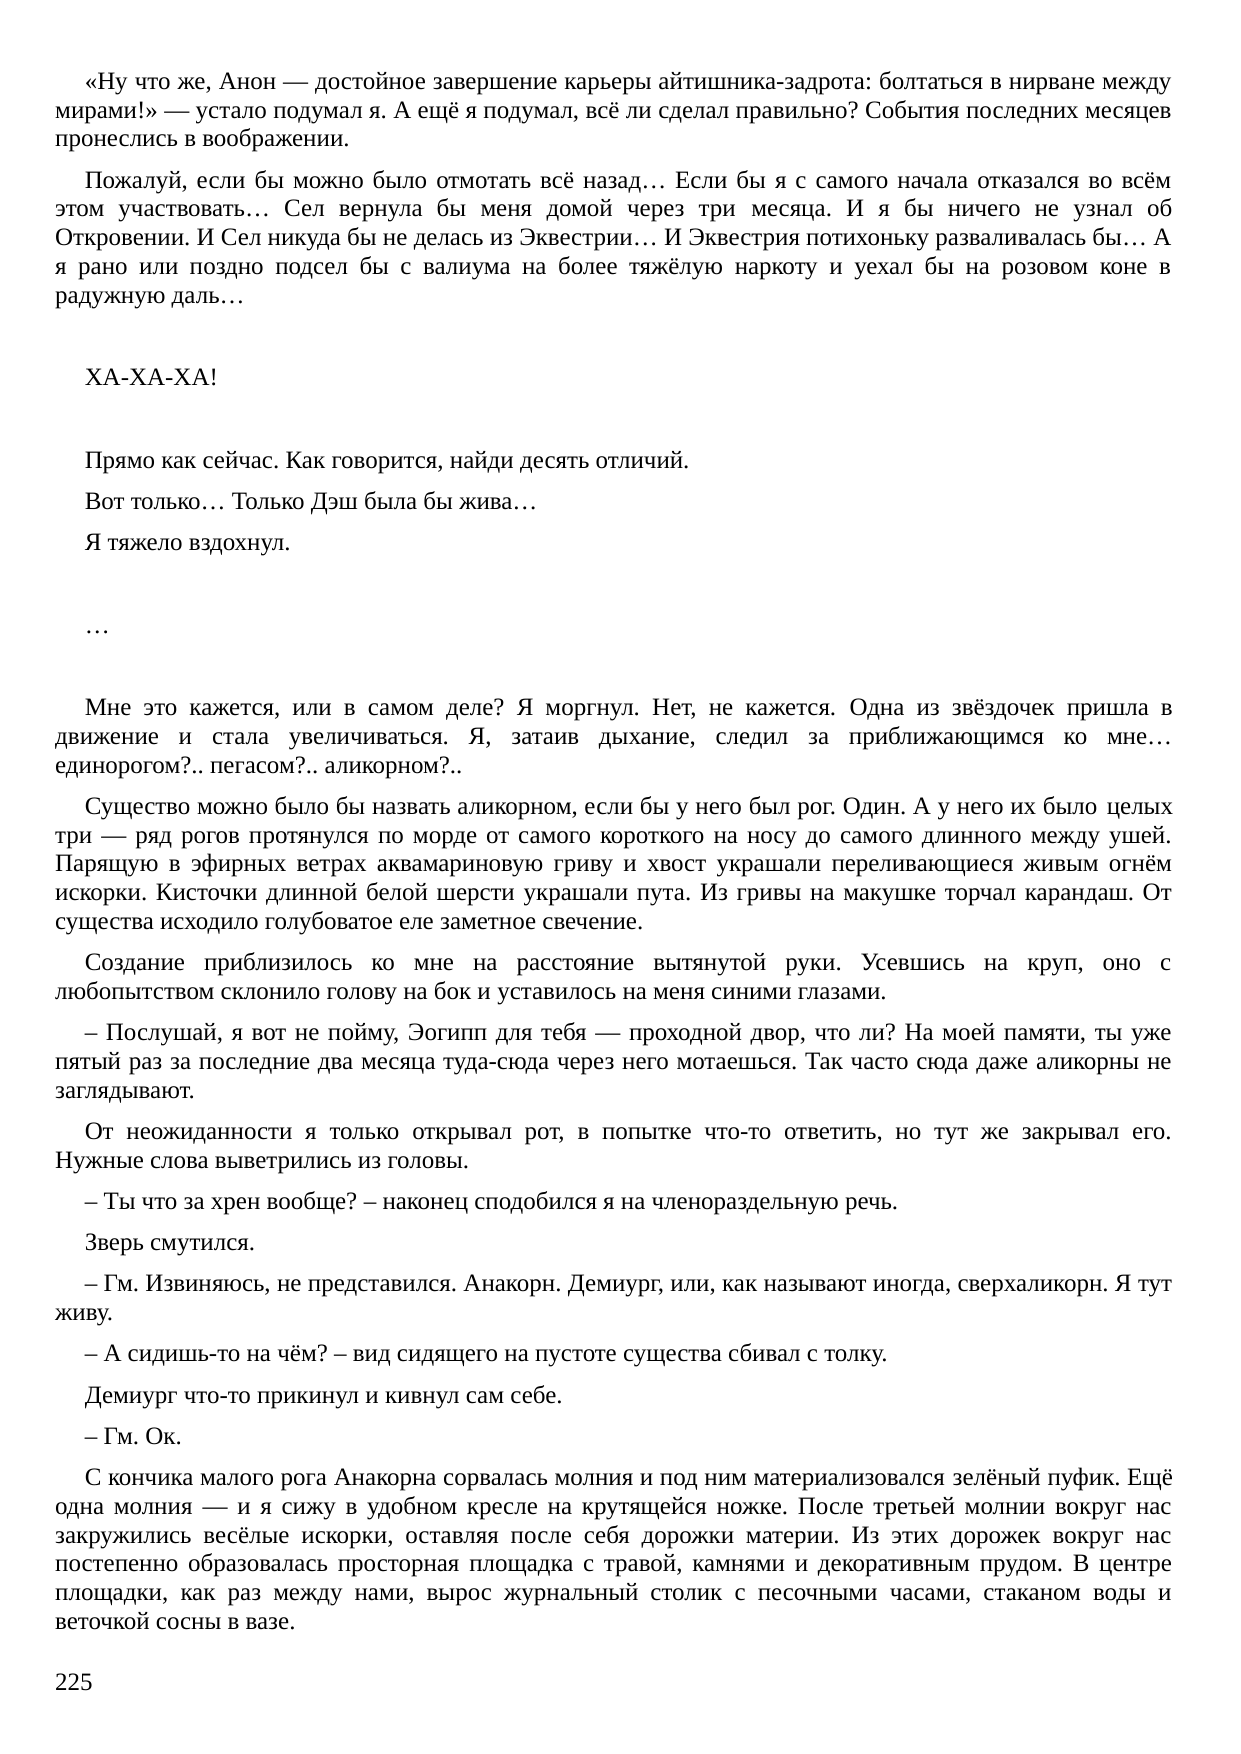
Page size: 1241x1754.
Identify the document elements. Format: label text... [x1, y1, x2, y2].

text Демиург что-то прикинул и кивнул сам себе. [55, 1380, 1173, 1408]
text ХА-ХА-ХА! [55, 362, 1173, 391]
text – Ты что за хрен вообще? – наконец сподобился я на членораздельную речь. [55, 1186, 1173, 1215]
text Пожалуй, если бы можно было отмотать всё назад… Если бы я с самого начала отказался во всём этом участвовать… Сел вернула бы меня домой через три месяца. И я бы ничего не узнал об Откровении. И Сел никуда бы не делась из Эквестрии… И Эквестрия потихоньку разваливалась бы… А я рано или поздно подсел бы с валиума на более тяжёлую наркоту и уехал бы на розовом коне в радужную даль… [55, 165, 1173, 308]
text С кончика малого рога Анакорна сорвалась молния и под ним материализовался зелёный пуфик. Ещё одна молния — и я сижу в удобном кресле на крутящейся ножке. После третьей молнии вокруг нас закружились весёлые искорки, оставляя после себя дорожки материи. Из этих дорожек вокруг нас постепенно образовалась просторная площадка с травой, камнями и декоративным прудом. В центре площадки, как раз между нами, вырос журнальный столик с песочными часами, стаканом воды и веточкой сосны в вазе. [55, 1462, 1173, 1635]
text Мне это кажется, или в самом деле? Я моргнул. Нет, не кажется. Одна из звёздочек пришла в движение и стала увеличиваться. Я, затаив дыхание, следил за приближающимся ко мне… единорогом?.. пегасом?.. аликорном?.. [55, 692, 1173, 778]
text Зверь смутился. [55, 1227, 1173, 1256]
text Вот только… Только Дэш была бы жива… [55, 486, 1173, 515]
text – А сидишь-то на чём? – вид сидящего на пустоте существа сбивал с толку. [55, 1338, 1173, 1367]
text – Гм. Извиняюсь, не представился. Анакорн. Демиург, или, как называют иногда, сверхаликорн. Я тут живу. [55, 1268, 1173, 1326]
text Создание приблизилось ко мне на расстояние вытянутой руки. Усевшись на круп, оно с любопытством склонило голову на бок и уставилось на меня синими глазами. [55, 947, 1173, 1005]
text «Ну что же, Анон — достойное завершение карьеры айтишника-задрота: болтаться в нирване между мирами!» — устало подумал я. А ещё я подумал, всё ли сделал правильно? События последних месяцев пронеслись в воображении. [55, 66, 1173, 152]
text – Послушай, я вот не пойму, Эогипп для тебя — проходной двор, что ли? На моей памяти, ты уже пятый раз за последние два месяца туда-сюда через него мотаешься. Так часто сюда даже аликорны не заглядывают. [55, 1017, 1173, 1103]
text – Гм. Ок. [55, 1421, 1173, 1450]
text … [55, 610, 1173, 638]
text Существо можно было бы назвать аликорном, если бы у него был рог. Один. А у него их было целых три — ряд рогов протянулся по морде от самого короткого на носу до самого длинного между ушей. Парящую в эфирных ветрах аквамариновую гриву и хвост украшали переливающиеся живым огнём искорки. Кисточки длинной белой шерсти украшали пута. Из гривы на макушке торчал карандаш. От существа исходило голубоватое еле заметное свечение. [55, 791, 1173, 935]
text От неожиданности я только открывал рот, в попытке что-то ответить, но тут же закрывал его. Нужные слова выветрились из головы. [55, 1116, 1173, 1173]
text Прямо как сейчас. Как говорится, найди десять отличий. [55, 445, 1173, 473]
text Я тяжело вздохнул. [55, 527, 1173, 556]
